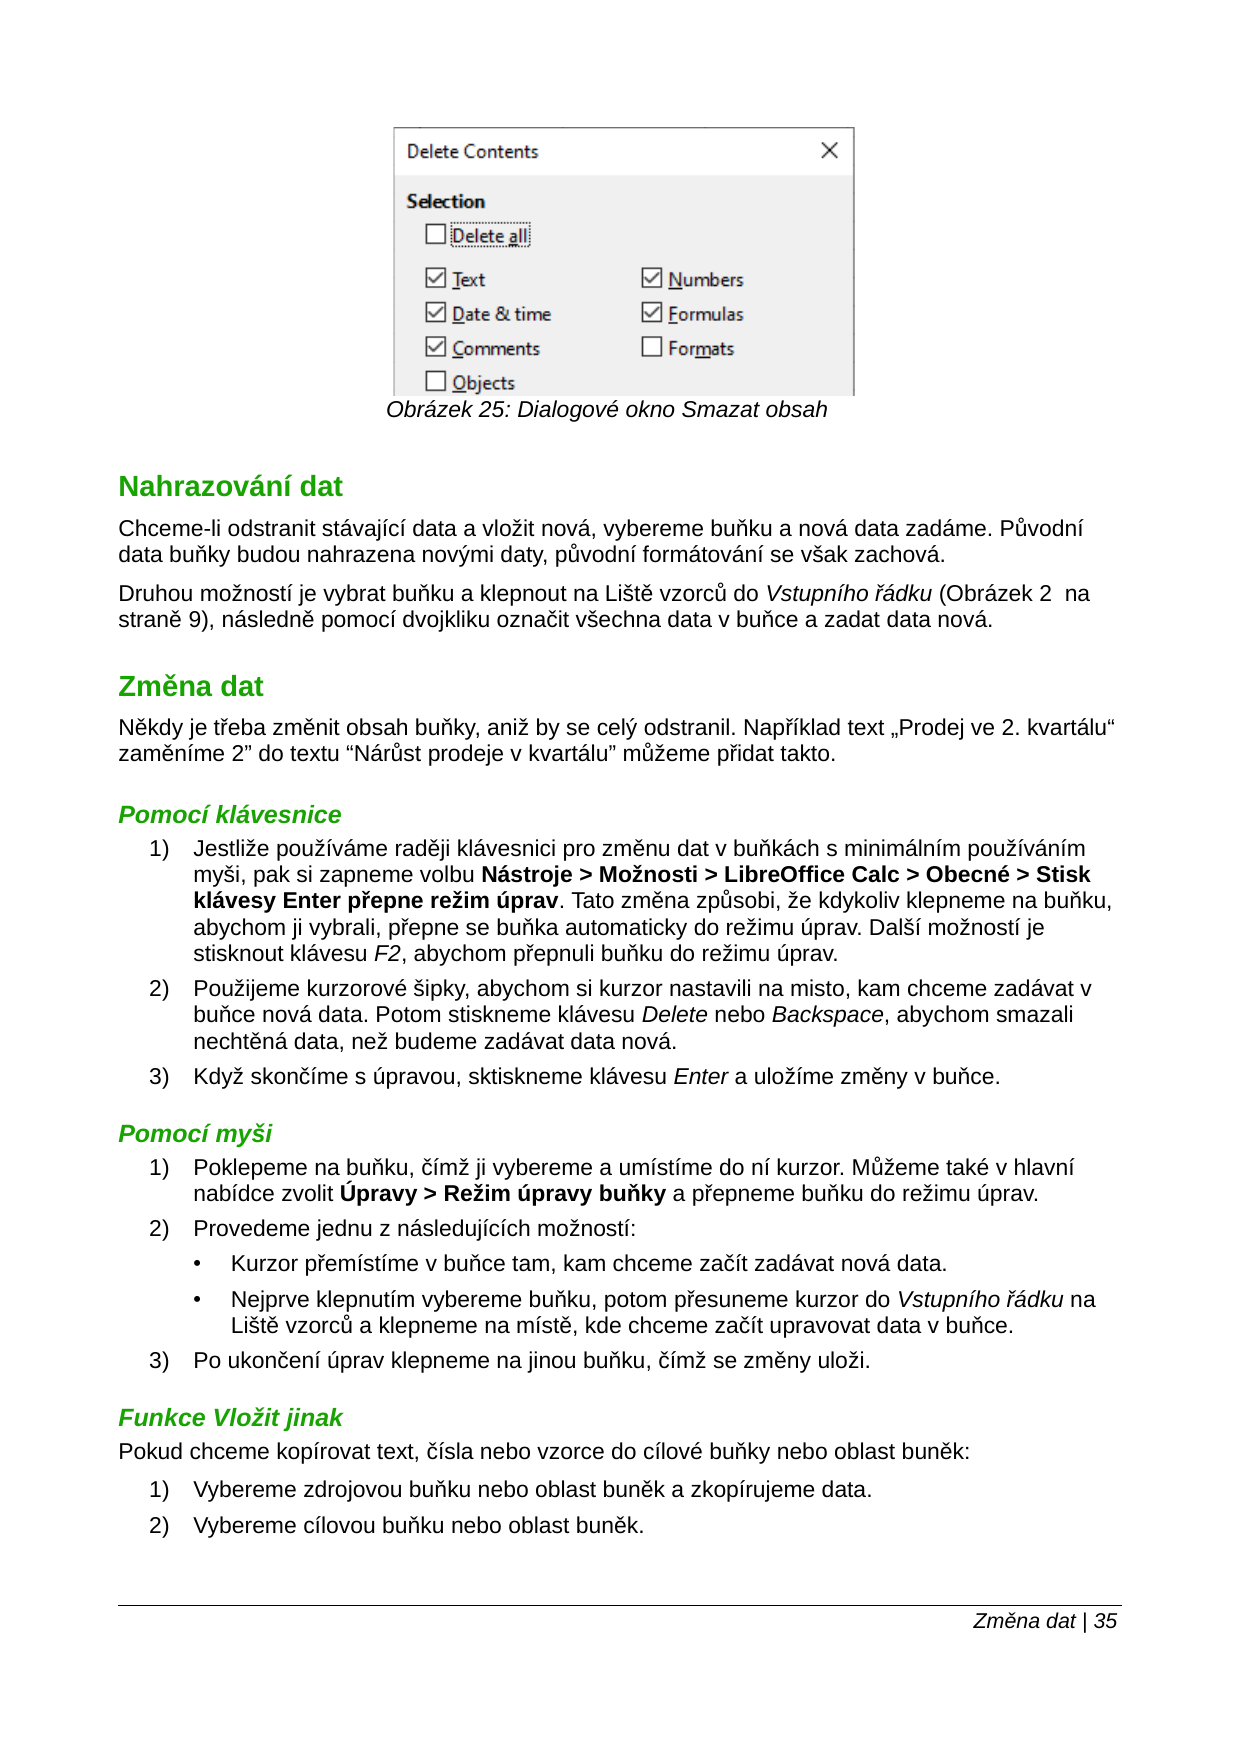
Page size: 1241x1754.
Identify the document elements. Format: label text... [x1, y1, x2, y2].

list Provedeme jednu z následujících možností: [169, 1215, 1122, 1241]
list Jestliže používáme raději klávesnici pro změnu dat v buňkách s minimálním používáním myši, pak si zapneme volbu Nástroje > Možnosti > LibreOffice Calc > Obecné > Stisk klávesy Enter přepne režim úprav. Tato změna způsobi, že kdykoliv klepneme na buňku, abychom ji vybrali, přepne se buňka automaticky do režimu úprav. Další možností je stisknout klávesu F2, abychom přepnuli buňku do režimu úprav. [169, 834, 1122, 966]
list Po ukončení úprav klepneme na jinou buňku, čímž se změny uloži. [169, 1347, 1122, 1373]
subtitle Pomocí myši [118, 1119, 1122, 1148]
list Nejprve klepnutím vybereme buňku, potom přesuneme kurzor do Vstupního řádku na Liště vzorců a klepneme na místě, kde chceme začít upravovat data v buňce. [193, 1286, 1122, 1338]
text Obrázek 25: Dialogové okno Smazat obsah [386, 393, 854, 422]
picture [393, 127, 855, 396]
list Vybereme cílovou buňku nebo oblast buněk. [169, 1512, 1122, 1538]
list Kurzor přemístíme v buňce tam, kam chceme začít zadávat nová data. [193, 1250, 1122, 1277]
text Druhou možností je vybrat buňku a klepnout na Liště vzorců do Vstupního řádku (Obrázek 2 na straně 8), následně pomocí dvojkliku označit všechna data v buňce a zadat data nová. [118, 580, 1122, 632]
text Pokud chceme kopírovat text, čísla nebo vzorce do cílové buňky nebo oblast buněk: [118, 1438, 1122, 1464]
subtitle Nahrazování dat [118, 469, 1122, 503]
subtitle Funkce Vložit jinak [118, 1403, 1122, 1432]
list Použijeme kurzorové šipky, abychom si kurzor nastavili na misto, kam chceme zadávat v buňce nová data. Potom stiskneme klávesu Delete nebo Backspace, abychom smazali nechtěná data, než budeme zadávat data nová. [169, 975, 1122, 1054]
subtitle Pomocí klávesnice [118, 800, 1122, 828]
text Chceme-li odstranit stávající data a vložit nová, vybereme buňku a nová data zadáme. Původní data buňky budou nahrazena novými daty, původní formátování se však zachová. [118, 514, 1122, 567]
subtitle Změna dat [118, 669, 1122, 702]
list Vybereme zdrojovou buňku nebo oblast buněk a zkopírujeme data. [169, 1476, 1122, 1503]
list Když skončíme s úpravou, sktiskneme klávesu Enter a uložíme změny v buňce. [169, 1063, 1122, 1089]
list Poklepeme na buňku, čímž ji vybereme a umístíme do ní kurzor. Můžeme také v hlavní nabídce zvolit Úpravy > Režim úpravy buňky a přepneme buňku do režimu úprav. [169, 1153, 1122, 1206]
text Někdy je třeba změnit obsah buňky, aniž by se celý odstranil. Například text „Prodej ve 2. kvartálu“ zaměníme 2” do textu “Nárůst prodeje v kvartálu” můžeme přidat takto. [118, 714, 1122, 767]
